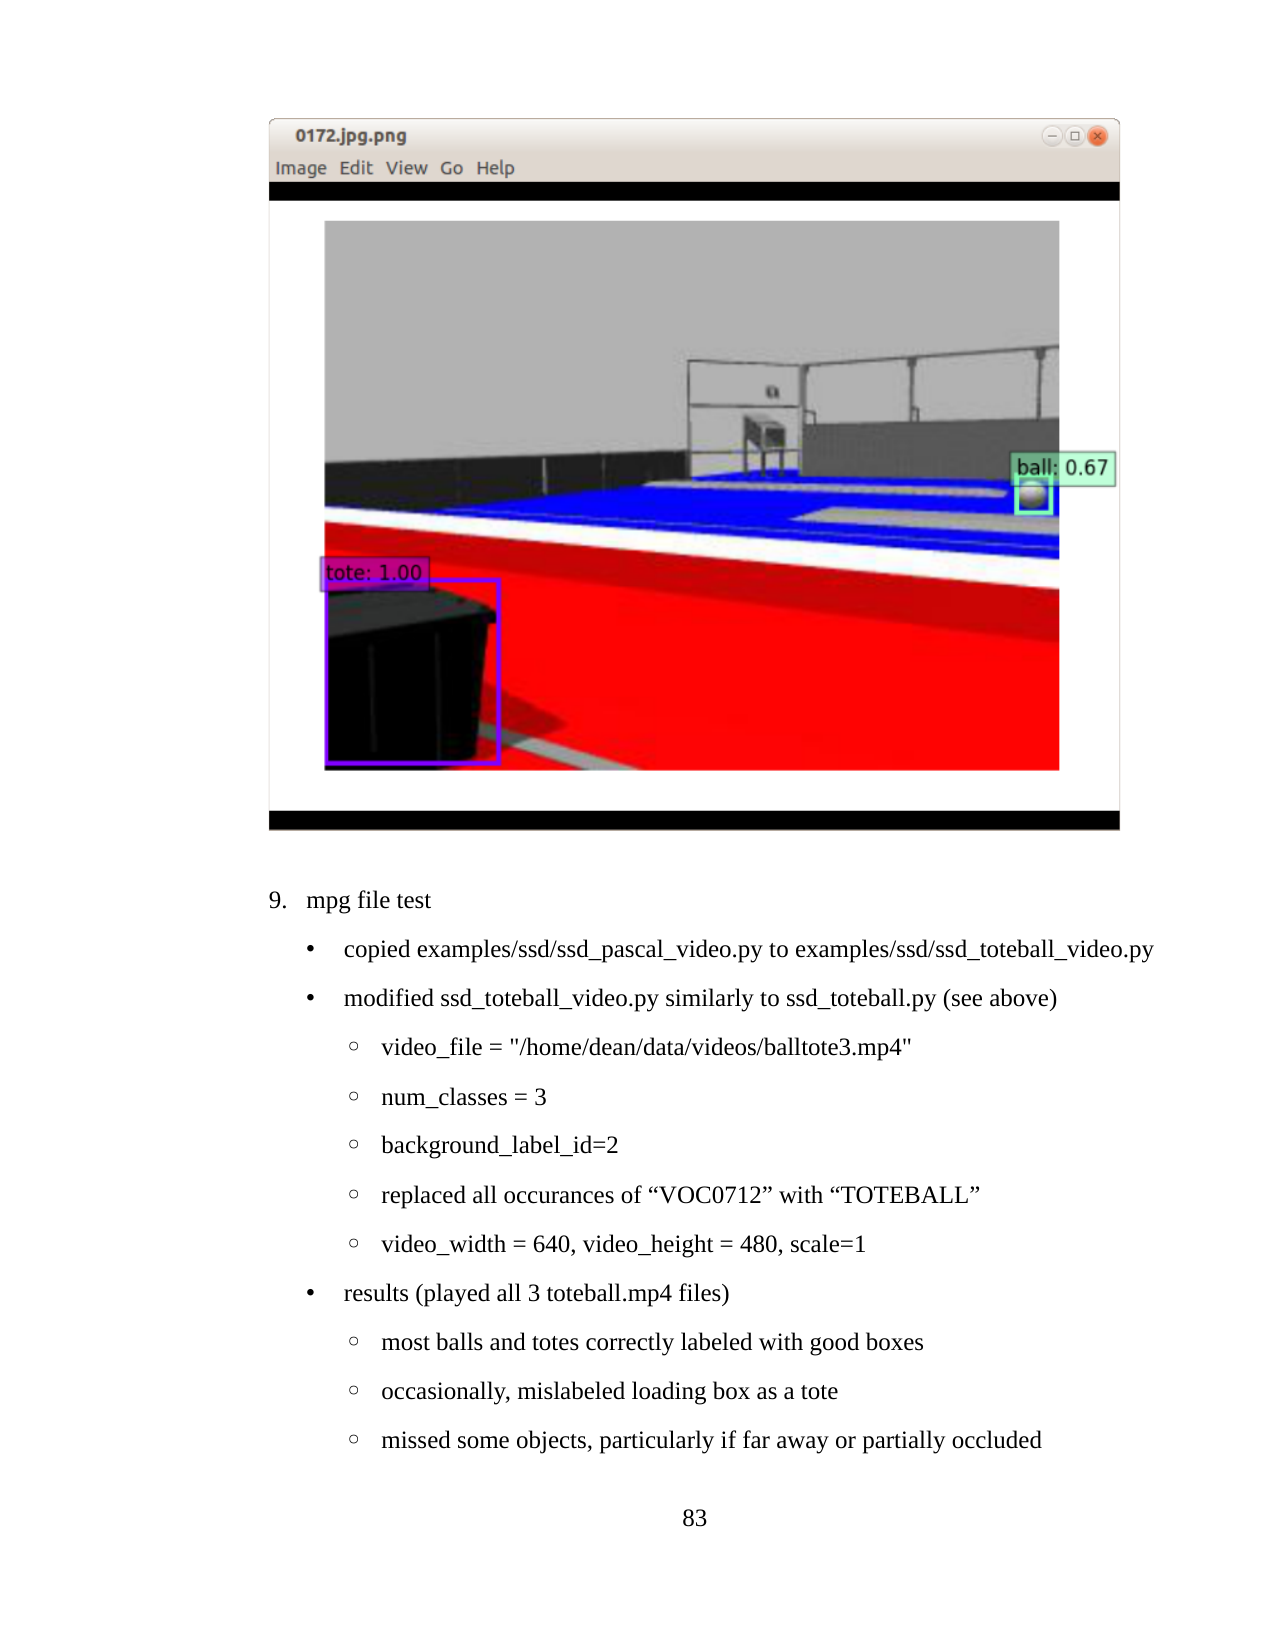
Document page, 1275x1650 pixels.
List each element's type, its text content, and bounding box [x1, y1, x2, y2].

list mpg file test [269, 885, 1158, 914]
list occasionally, mislabeled loading box as a tote [344, 1376, 1158, 1405]
list results (played all 3 toteball.mp4 files) [306, 1278, 1158, 1307]
list replaced all occurances of “VOC0712” with “TOTEBALL” [344, 1180, 1158, 1208]
list video_file = "/home/dean/data/videos/balltote3.mp4" [344, 1032, 1158, 1061]
list video_width = 640, video_height = 480, scale=1 [344, 1229, 1158, 1257]
list num_classes = 3 [344, 1082, 1158, 1110]
list background_label_id=2 [344, 1131, 1158, 1159]
picture [268, 118, 1121, 831]
list missed some objects, particularly if far away or partially occluded [344, 1425, 1158, 1454]
list most balls and totes correctly labeled with good boxes [344, 1327, 1158, 1356]
list modified ssd_toteball_video.py similarly to ssd_toteball.py (see above) [306, 983, 1158, 1012]
list copied examples/ssd/ssd_pascal_video.py to examples/ssd/ssd_toteball_video.py [306, 934, 1158, 963]
